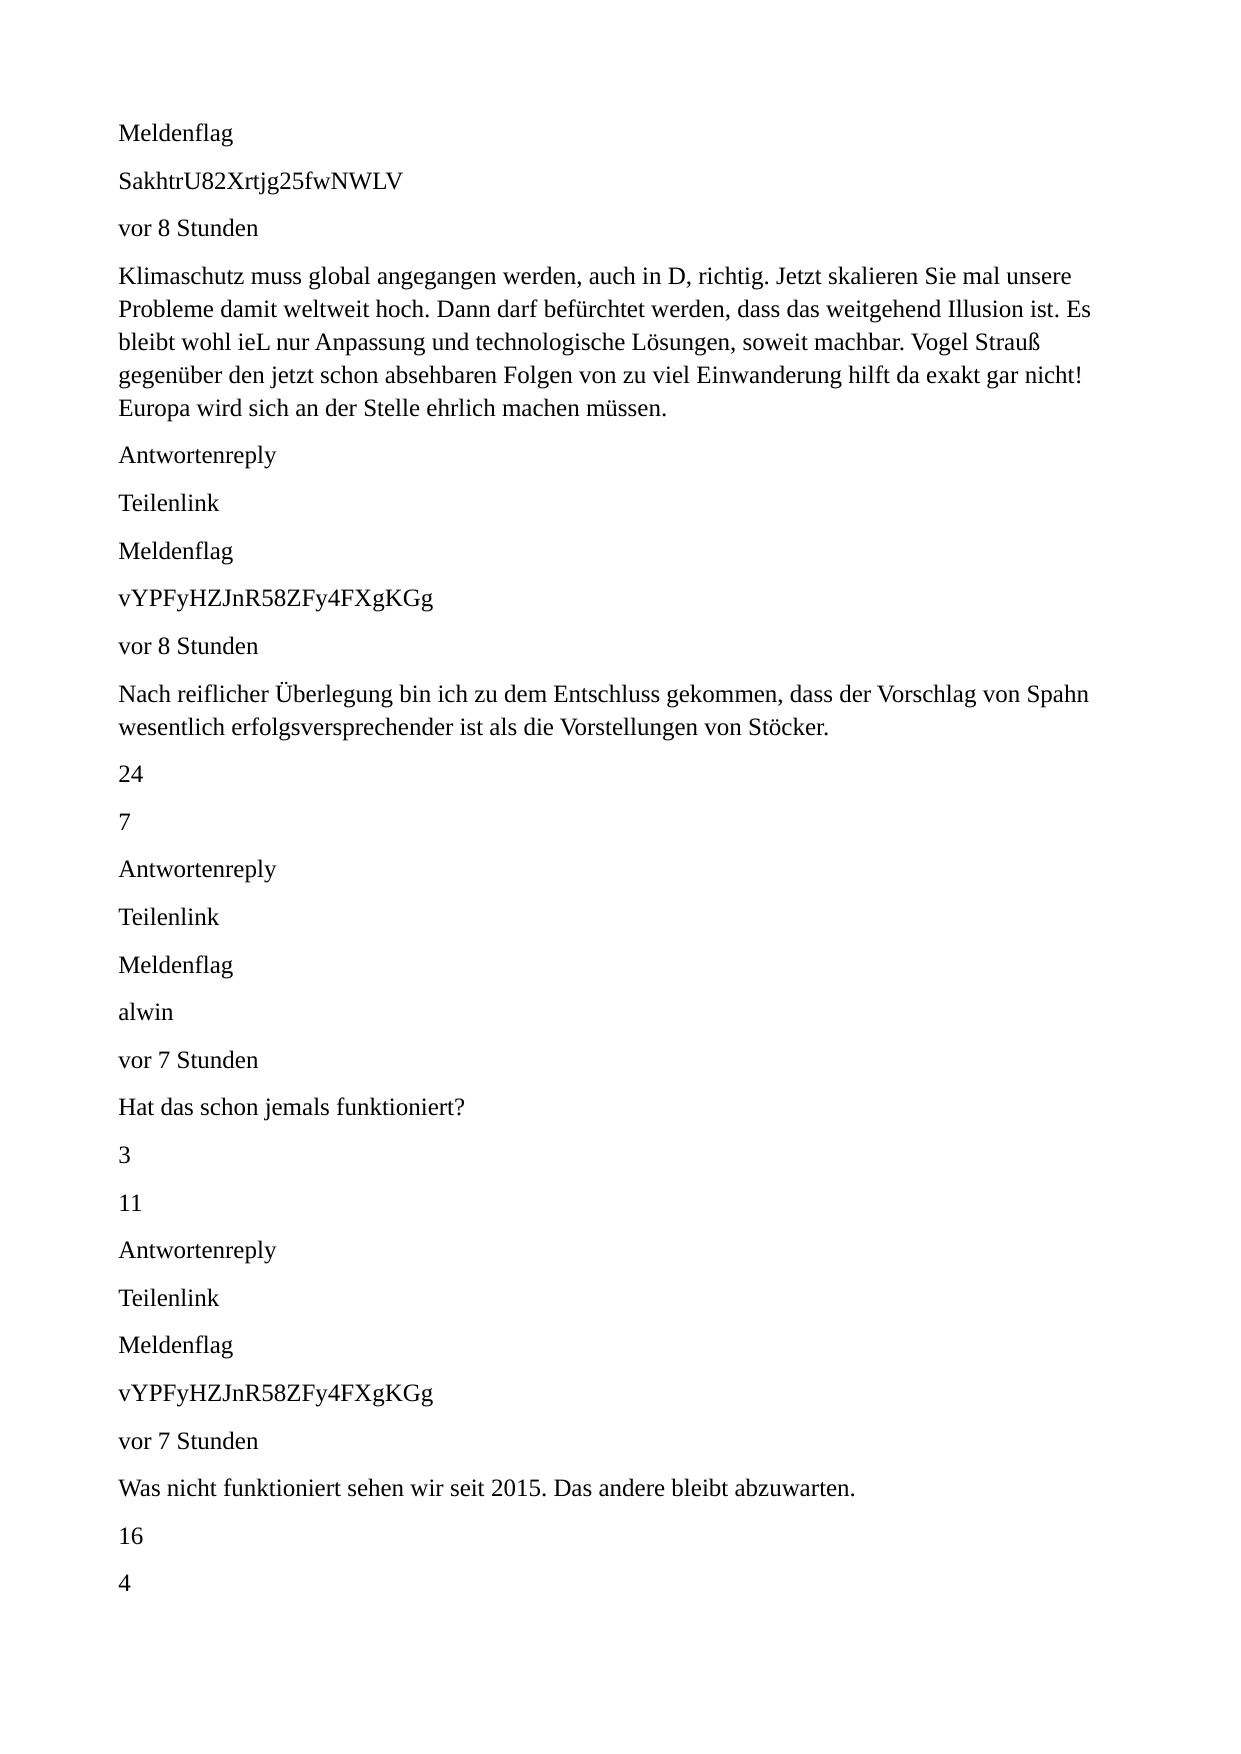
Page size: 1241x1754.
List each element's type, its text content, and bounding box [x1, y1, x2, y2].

text 4 [118, 1568, 1122, 1597]
text Was nicht funktioniert sehen wir seit 2015. Das andere bleibt abzuwarten. [118, 1473, 1122, 1502]
text vor 8 Stunden [118, 631, 1122, 660]
text Meldenflag [118, 950, 1122, 978]
text 7 [118, 807, 1122, 836]
text Teilenlink [118, 488, 1122, 517]
text Antwortenreply [118, 441, 1122, 469]
text Meldenflag [118, 536, 1122, 564]
text 24 [118, 759, 1122, 788]
text Hat das schon jemals funktioniert? [118, 1092, 1122, 1121]
text 3 [118, 1140, 1122, 1169]
text Klimaschutz muss global angegangen werden, auch in D, richtig. Jetzt skalieren Sie mal unsere Probleme damit weltweit hoch. Dann darf befürchtet werden, dass das weitgehend Illusion ist. Es bleibt wohl ieL nur Anpassung und technologische Lösungen, soweit machbar. Vogel Strauß gegenüber den jetzt schon absehbaren Folgen von zu viel Einwanderung hilft da exakt gar nicht! Europa wird sich an der Stelle ehrlich machen müssen. [118, 261, 1122, 422]
text Antwortenreply [118, 1235, 1122, 1264]
text vor 7 Stunden [118, 1426, 1122, 1454]
text Meldenflag [118, 1331, 1122, 1359]
text SakhtrU82Xrtjg25fwNWLV [118, 166, 1122, 194]
text 16 [118, 1521, 1122, 1550]
text vor 7 Stunden [118, 1045, 1122, 1074]
text Teilenlink [118, 902, 1122, 931]
text Antwortenreply [118, 854, 1122, 883]
text vYPFyHZJnR58ZFy4FXgKGg [118, 1378, 1122, 1407]
text 11 [118, 1188, 1122, 1216]
text Nach reiflicher Überlegung bin ich zu dem Entschluss gekommen, dass der Vorschlag von Spahn wesentlich erfolgsversprechender ist als die Vorstellungen von Stöcker. [118, 679, 1122, 740]
text alwin [118, 997, 1122, 1026]
text Meldenflag [118, 118, 1122, 147]
text Teilenlink [118, 1283, 1122, 1312]
text vYPFyHZJnR58ZFy4FXgKGg [118, 583, 1122, 612]
text vor 8 Stunden [118, 213, 1122, 242]
